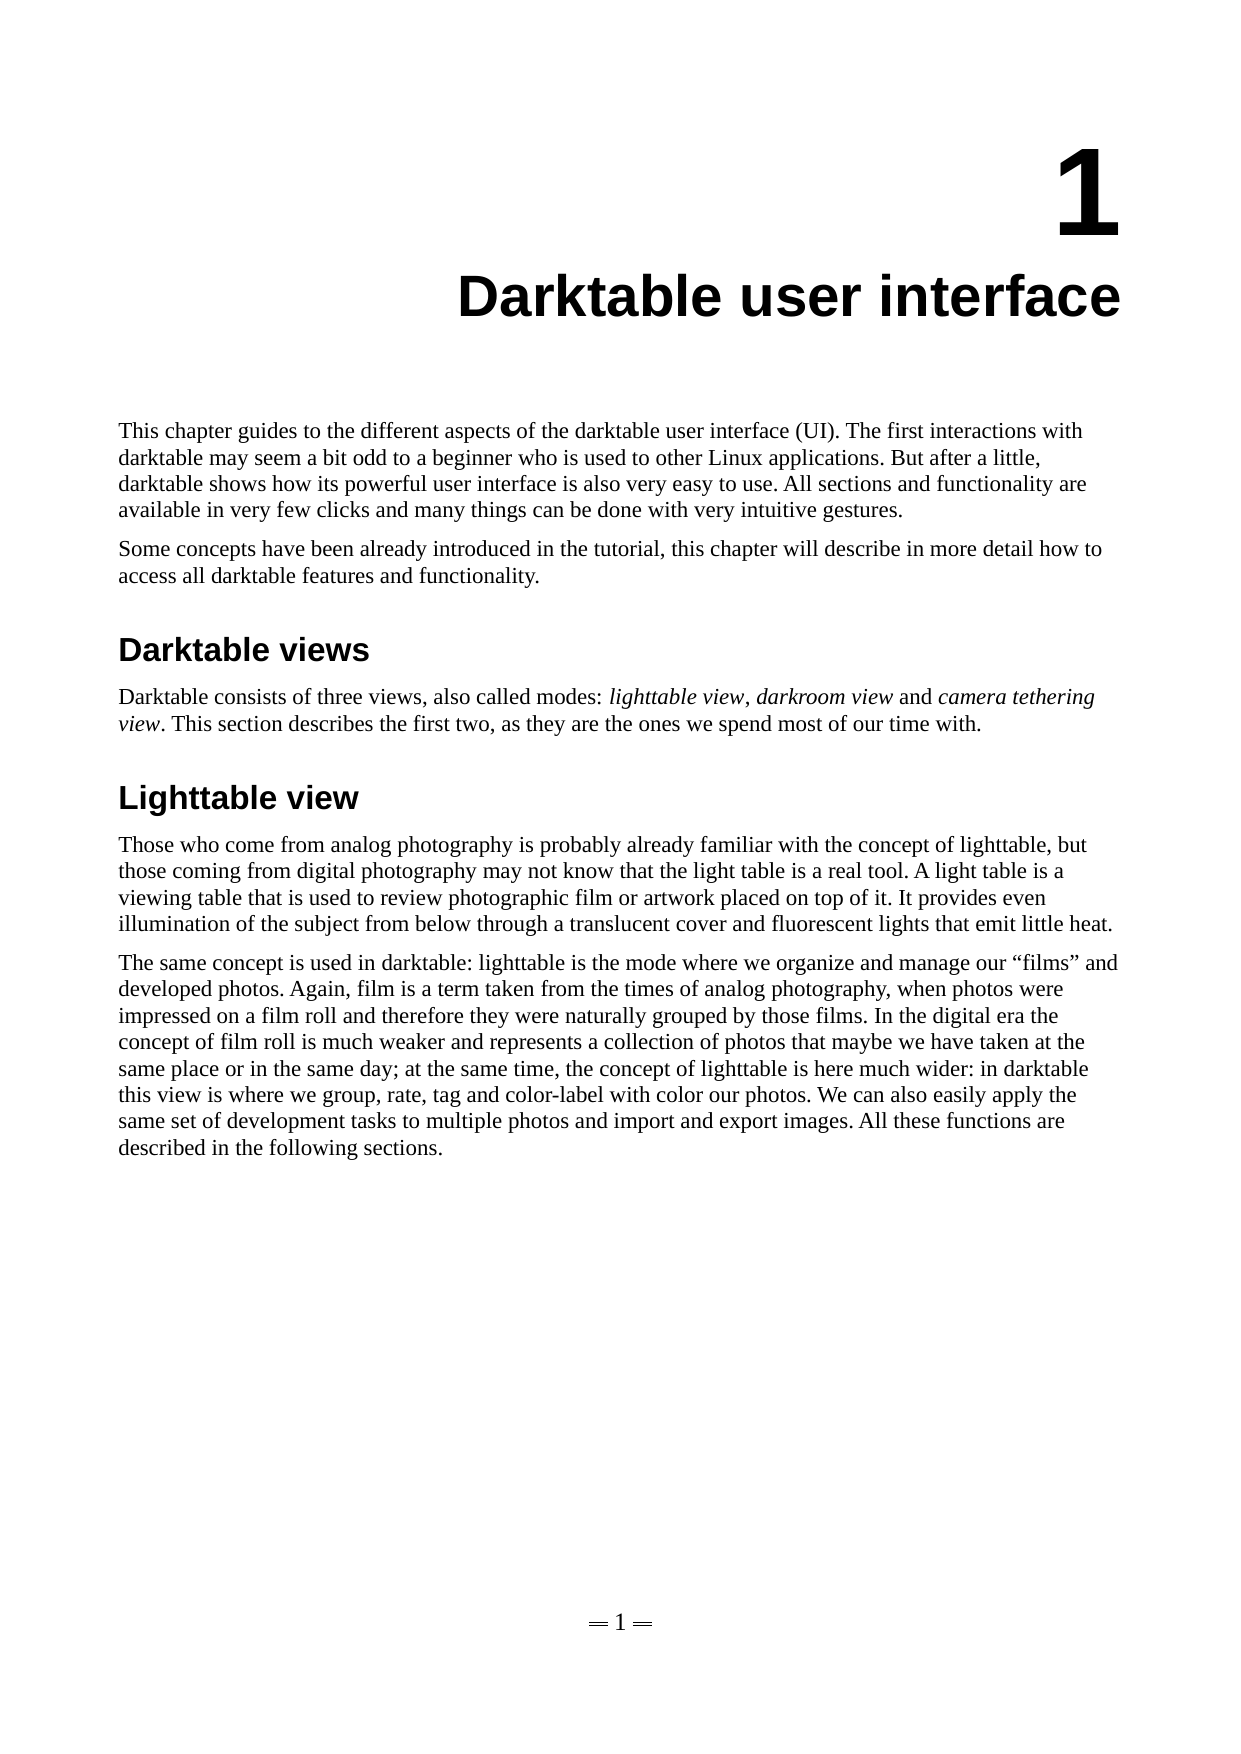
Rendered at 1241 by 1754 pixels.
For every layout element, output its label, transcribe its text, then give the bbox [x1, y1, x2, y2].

text The same concept is used in darktable: lighttable is the mode where we organize and manage our “films” and developed photos. Again, film is a term taken from the times of analog photography, when photos were impressed on a film roll and therefore they were naturally grouped by those films. In the digital era the concept of film roll is much weaker and represents a collection of photos that maybe we have taken at the same place or in the same day; at the same time, the concept of lighttable is here much wider: in darktable this view is where we group, rate, tag and color-label with color our photos. We can also easily apply the same set of development tasks to multiple photos and import and export images. All these functions are described in the following sections. [118, 949, 1122, 1160]
text This chapter guides to the different aspects of the darktable user interface (UI). The first interactions with darktable may seem a bit odd to a beginner who is used to other Linux applications. But after a little, darktable shows how its powerful user interface is also very easy to use. All sections and functionality are available in very few clicks and many things can be done with very intuitive gestures. [118, 417, 1122, 523]
text Some concepts have been already introduced in the tutorial, this chapter will describe in more detail how to access all darktable features and functionality. [118, 535, 1122, 588]
subtitle Darktable views [118, 630, 1122, 668]
text Darktable consists of three views, also called modes: lighttable view, darkroom view and camera tethering view. This section describes the first two, as they are the ones we spend most of our time with. [118, 683, 1122, 736]
text Those who come from analog photography is probably already familiar with the concept of lighttable, but those coming from digital photography may not know that the light table is a real tool. A light table is a viewing table that is used to review photographic film or artwork placed on top of it. It provides even illumination of the subject from below through a translucent cover and fluorescent lights that emit little heat. [118, 831, 1122, 937]
title Darktable user interface [118, 262, 1122, 329]
text 1 [118, 118, 1122, 262]
subtitle Lighttable view [118, 778, 1122, 816]
